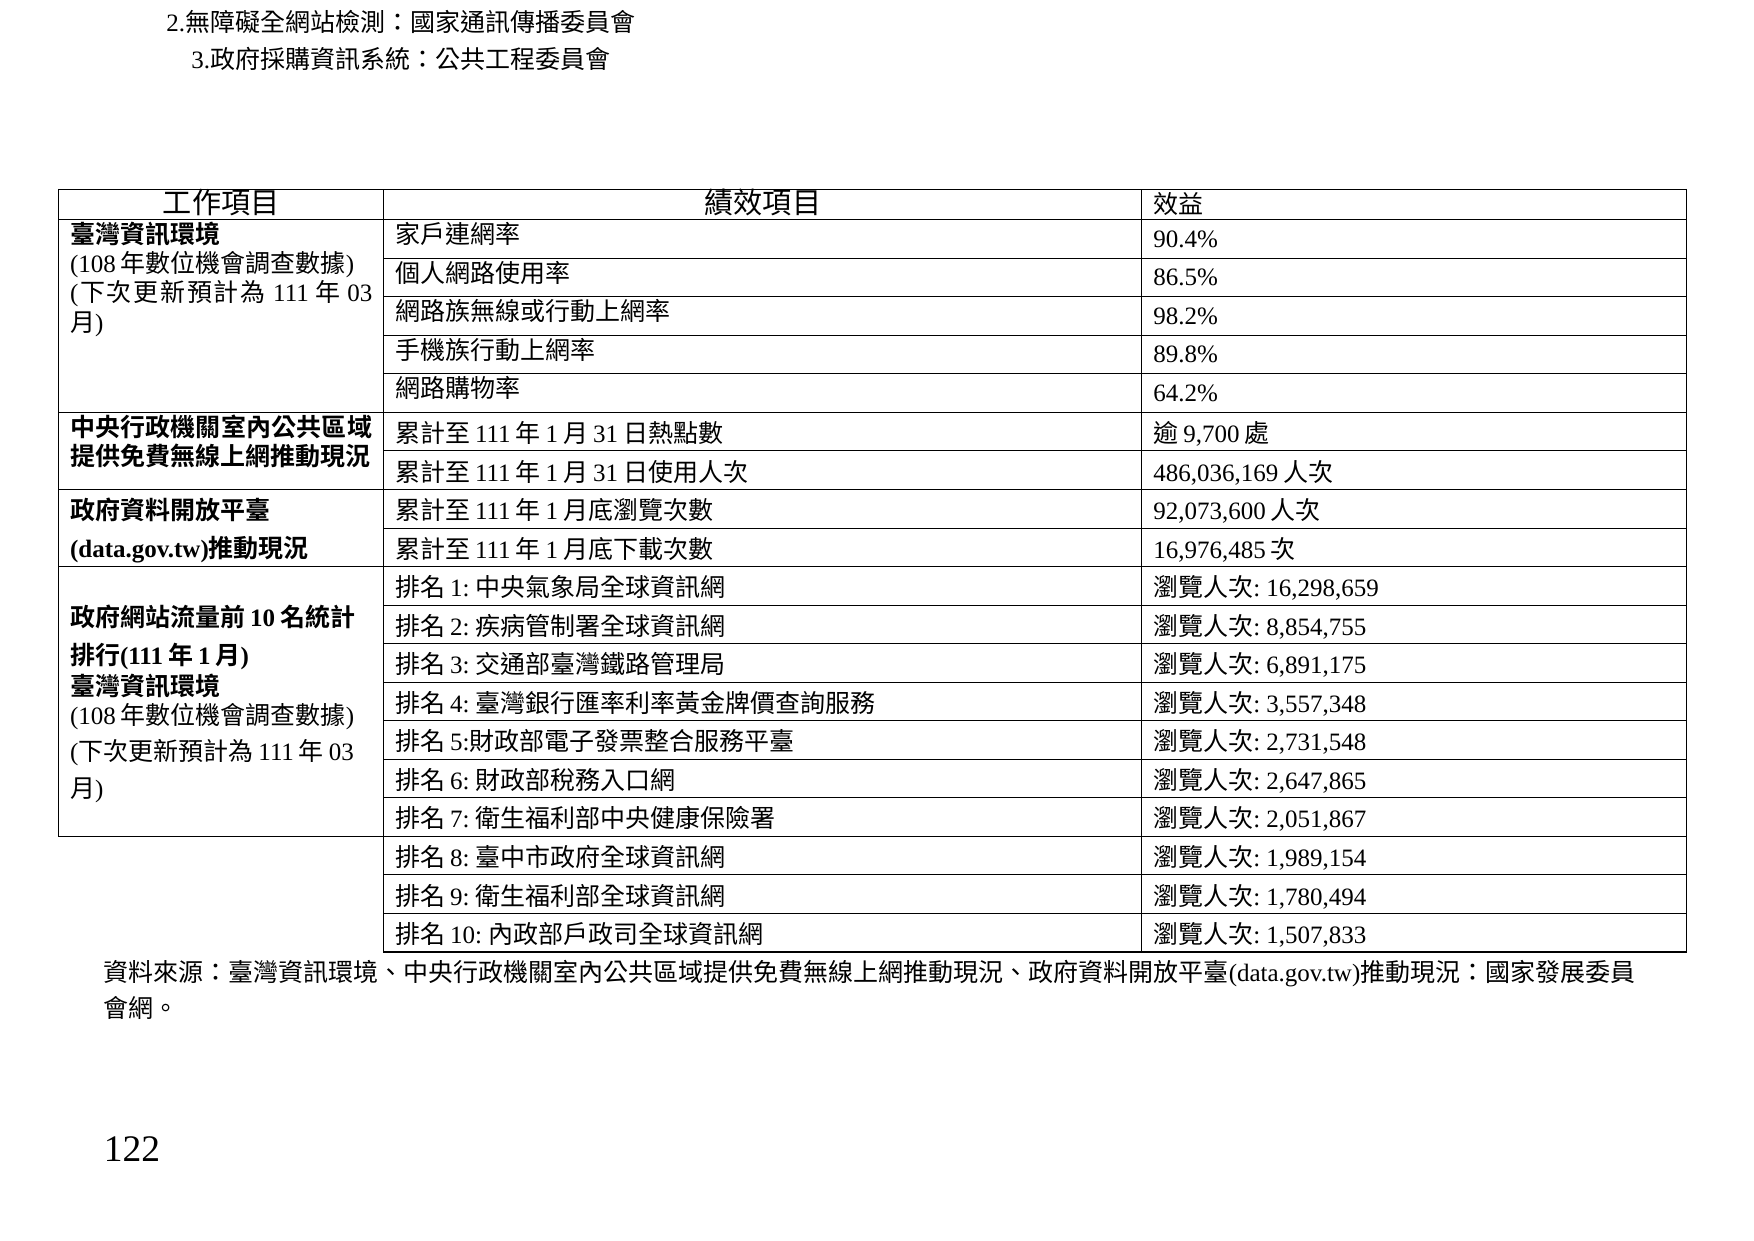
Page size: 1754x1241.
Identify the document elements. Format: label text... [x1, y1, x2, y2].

table_cell 486,036,169人次 [1142, 451, 1686, 489]
table_cell 排名4: 臺灣銀行匯率利率黃金牌價查詢服務 [384, 683, 1141, 720]
table_cell 排名2: 疾病管制署全球資訊網 [384, 606, 1141, 643]
table_cell 排名8: 臺中市政府全球資訊網 [384, 837, 1141, 874]
table_cell 個人網路使用率 [384, 259, 1141, 296]
table_cell 逾9,700處 [1142, 413, 1686, 450]
table_cell 瀏覽人次: 2,647,865 [1142, 760, 1686, 797]
table_cell 瀏覽人次: 2,051,867 [1142, 798, 1686, 836]
table_cell 排名3: 交通部臺灣鐵路管理局 [384, 644, 1141, 682]
table_cell 網路購物率 [384, 374, 1141, 412]
table_cell 排名5:財政部電子發票整合服務平臺 [384, 721, 1141, 759]
table_cell 瀏覽人次: 16,298,659 [1142, 567, 1686, 604]
table_cell 瀏覽人次: 1,507,833 [1142, 914, 1686, 951]
table_cell 累計至111年1月31日熱點數 [384, 413, 1141, 450]
table_cell 政府資料開放平臺(data.gov.tw)推動現況 [59, 490, 383, 566]
table_cell 排名6: 財政部稅務入口網 [384, 760, 1141, 797]
text 2.無障礙全網站檢測：國家通訊傳播委員會 [103, 1, 1639, 39]
table_cell 政府網站流量前10名統計排行(111年1月) 臺灣資訊環境 (108年數位機會調查數據) (下次更新預計為111年03月) [59, 567, 383, 836]
table_cell 排名1: 中央氣象局全球資訊網 [384, 567, 1141, 604]
table_cell 累計至111年1月底下載次數 [384, 529, 1141, 566]
table_cell 瀏覽人次: 2,731,548 [1142, 721, 1686, 759]
table_cell 64.2% [1142, 374, 1686, 412]
table_header 工作項目 [59, 190, 383, 219]
table_cell 網路族無線或行動上網率 [384, 297, 1141, 335]
table_cell 排名10: 內政部戶政司全球資訊網 [384, 914, 1141, 951]
table_cell 瀏覽人次: 1,989,154 [1142, 837, 1686, 874]
table_cell 排名9: 衛生福利部全球資訊網 [384, 875, 1141, 913]
table_cell 臺灣資訊環境 (108年數位機會調查數據) (下次更新預計為111年03月) [59, 220, 383, 412]
table_cell 瀏覽人次: 8,854,755 [1142, 606, 1686, 643]
table_header 績效項目 [384, 190, 1141, 219]
table_cell 家戶連網率 [384, 220, 1141, 258]
table_cell 中央行政機關室內公共區域提供免費無線上網推動現況 [59, 413, 383, 489]
table_cell 16,976,485次 [1142, 529, 1686, 566]
table_cell 瀏覽人次: 6,891,175 [1142, 644, 1686, 682]
table_cell 瀏覽人次: 1,780,494 [1142, 875, 1686, 913]
text 資料來源：臺灣資訊環境、中央行政機關室內公共區域提供免費無線上網推動現況、政府資料開放平臺(data.gov.tw)推動現況：國家發展委員會網。 [103, 952, 1639, 1025]
table_cell 89.8% [1142, 336, 1686, 373]
table_cell 累計至111年1月31日使用人次 [384, 451, 1141, 489]
table_cell 累計至111年1月底瀏覽次數 [384, 490, 1141, 527]
table_cell 手機族行動上網率 [384, 336, 1141, 373]
table_cell 排名7: 衛生福利部中央健康保險署 [384, 798, 1141, 836]
table_cell 瀏覽人次: 3,557,348 [1142, 683, 1686, 720]
table_cell 98.2% [1142, 297, 1686, 335]
table_cell 86.5% [1142, 259, 1686, 296]
table_header 效益 [1142, 190, 1686, 219]
table_cell 92,073,600人次 [1142, 490, 1686, 527]
text 3.政府採購資訊系統：公共工程委員會 [103, 39, 1639, 76]
table_cell 90.4% [1142, 220, 1686, 258]
